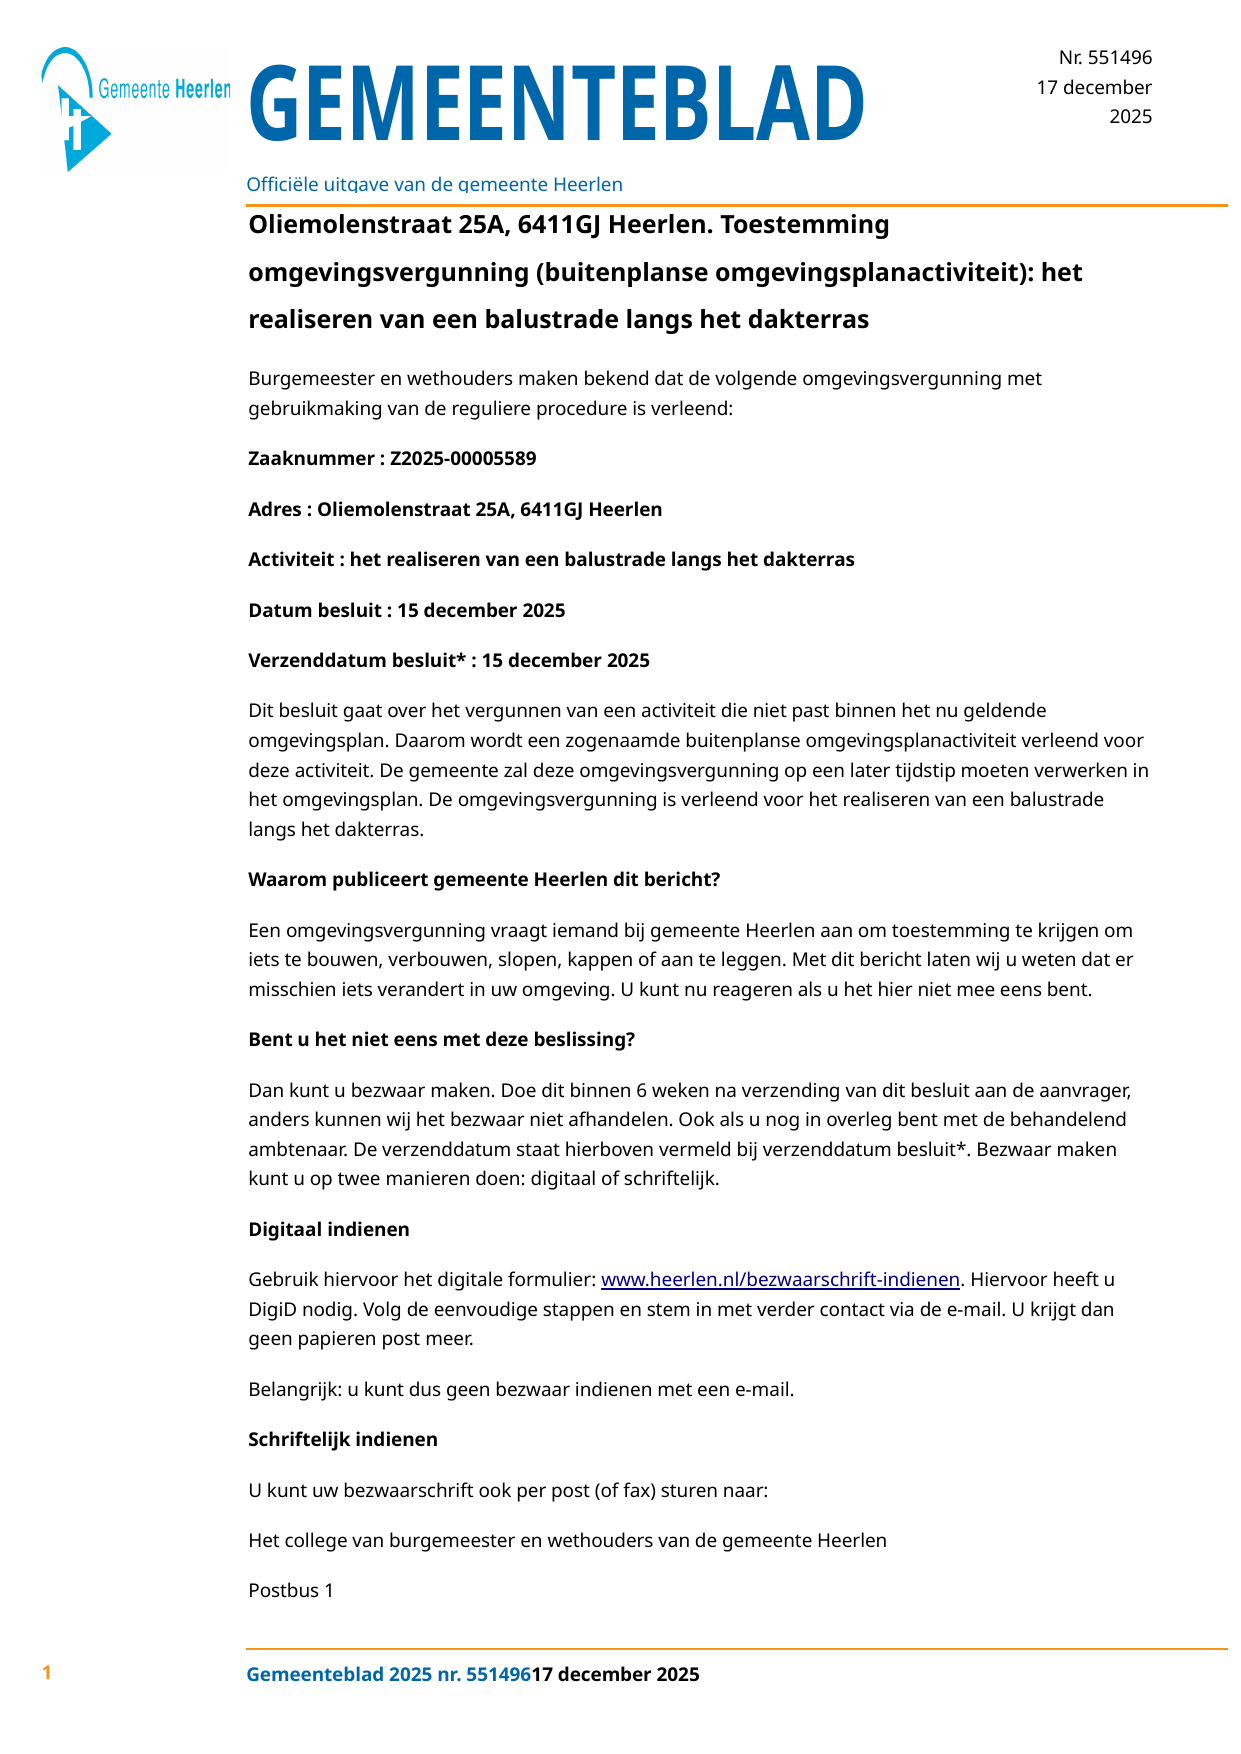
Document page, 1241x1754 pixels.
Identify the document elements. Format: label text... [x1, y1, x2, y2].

text Datum besluit : 15 december 2025 [248, 597, 1152, 622]
text Een omgevingsvergunning vraagt iemand bij gemeente Heerlen aan om toestemming te krijgen om iets te bouwen, verbouwen, slopen, kappen of aan te leggen. Met dit bericht laten wij u weten dat er misschien iets verandert in uw omgeving. U kunt nu reageren als u het hier niet mee eens bent. [248, 917, 1152, 1002]
text Activiteit : het realiseren van een balustrade langs het dakterras [248, 546, 1152, 572]
text Oliemolenstraat 25A, 6411GJ Heerlen. Toestemming omgevingsvergunning (buitenplanse omgevingsplanactiviteit): het realiseren van een balustrade langs het dakterras [248, 207, 1152, 336]
text Schriftelijk indienen [248, 1426, 1152, 1452]
text Dit besluit gaat over het vergunnen van een activiteit die niet past binnen het nu geldende omgevingsplan. Daarom wordt een zogenaamde buitenplanse omgevingsplanactiviteit verleend voor deze activiteit. De gemeente zal deze omgevingsvergunning op een later tijdstip moeten verwerken in het omgevingsplan. De omgevingsvergunning is verleend voor het realiseren van een balustrade langs het dakterras. [248, 698, 1152, 842]
text Burgemeester en wethouders maken bekend dat de volgende omgevingsvergunning met gebruikmaking van de reguliere procedure is verleend: [248, 366, 1152, 421]
text Zaaknummer : Z2025-00005589 [248, 446, 1152, 471]
text Bent u het niet eens met deze beslissing? [248, 1026, 1152, 1052]
picture [41, 47, 231, 172]
text Digitaal indienen [248, 1216, 1152, 1242]
text Gebruik hiervoor het digitale formulier: www.heerlen.nl/bezwaarschrift-indienen. Hiervoor heeft u DigiD nodig. Volg de eenvoudige stappen en stem in met verder contact via de e-mail. U krijgt dan geen papieren post meer. [248, 1266, 1152, 1351]
text Postbus 1 [248, 1578, 1152, 1603]
text Waarom publiceert gemeente Heerlen dit bericht? [248, 866, 1152, 892]
text Belangrijk: u kunt dus geen bezwaar indienen met een e-mail. [248, 1376, 1152, 1402]
text Verzenddatum besluit* : 15 december 2025 [248, 647, 1152, 673]
picture [41, 47, 59, 70]
text Adres : Oliemolenstraat 25A, 6411GJ Heerlen [248, 496, 1152, 522]
text U kunt uw bezwaarschrift ook per post (of fax) sturen naar: [248, 1477, 1152, 1502]
text Het college van burgemeester en wethouders van de gemeente Heerlen [248, 1527, 1152, 1553]
text Dan kunt u bezwaar maken. Doe dit binnen 6 weken na verzending van dit besluit aan de aanvrager, anders kunnen wij het bezwaar niet afhandelen. Ook als u nog in overleg bent met de behandelend ambtenaar. De verzenddatum staat hierboven vermeld bij verzenddatum besluit*. Bezwaar maken kunt u op twee manieren doen: digitaal of schriftelijk. [248, 1077, 1152, 1191]
